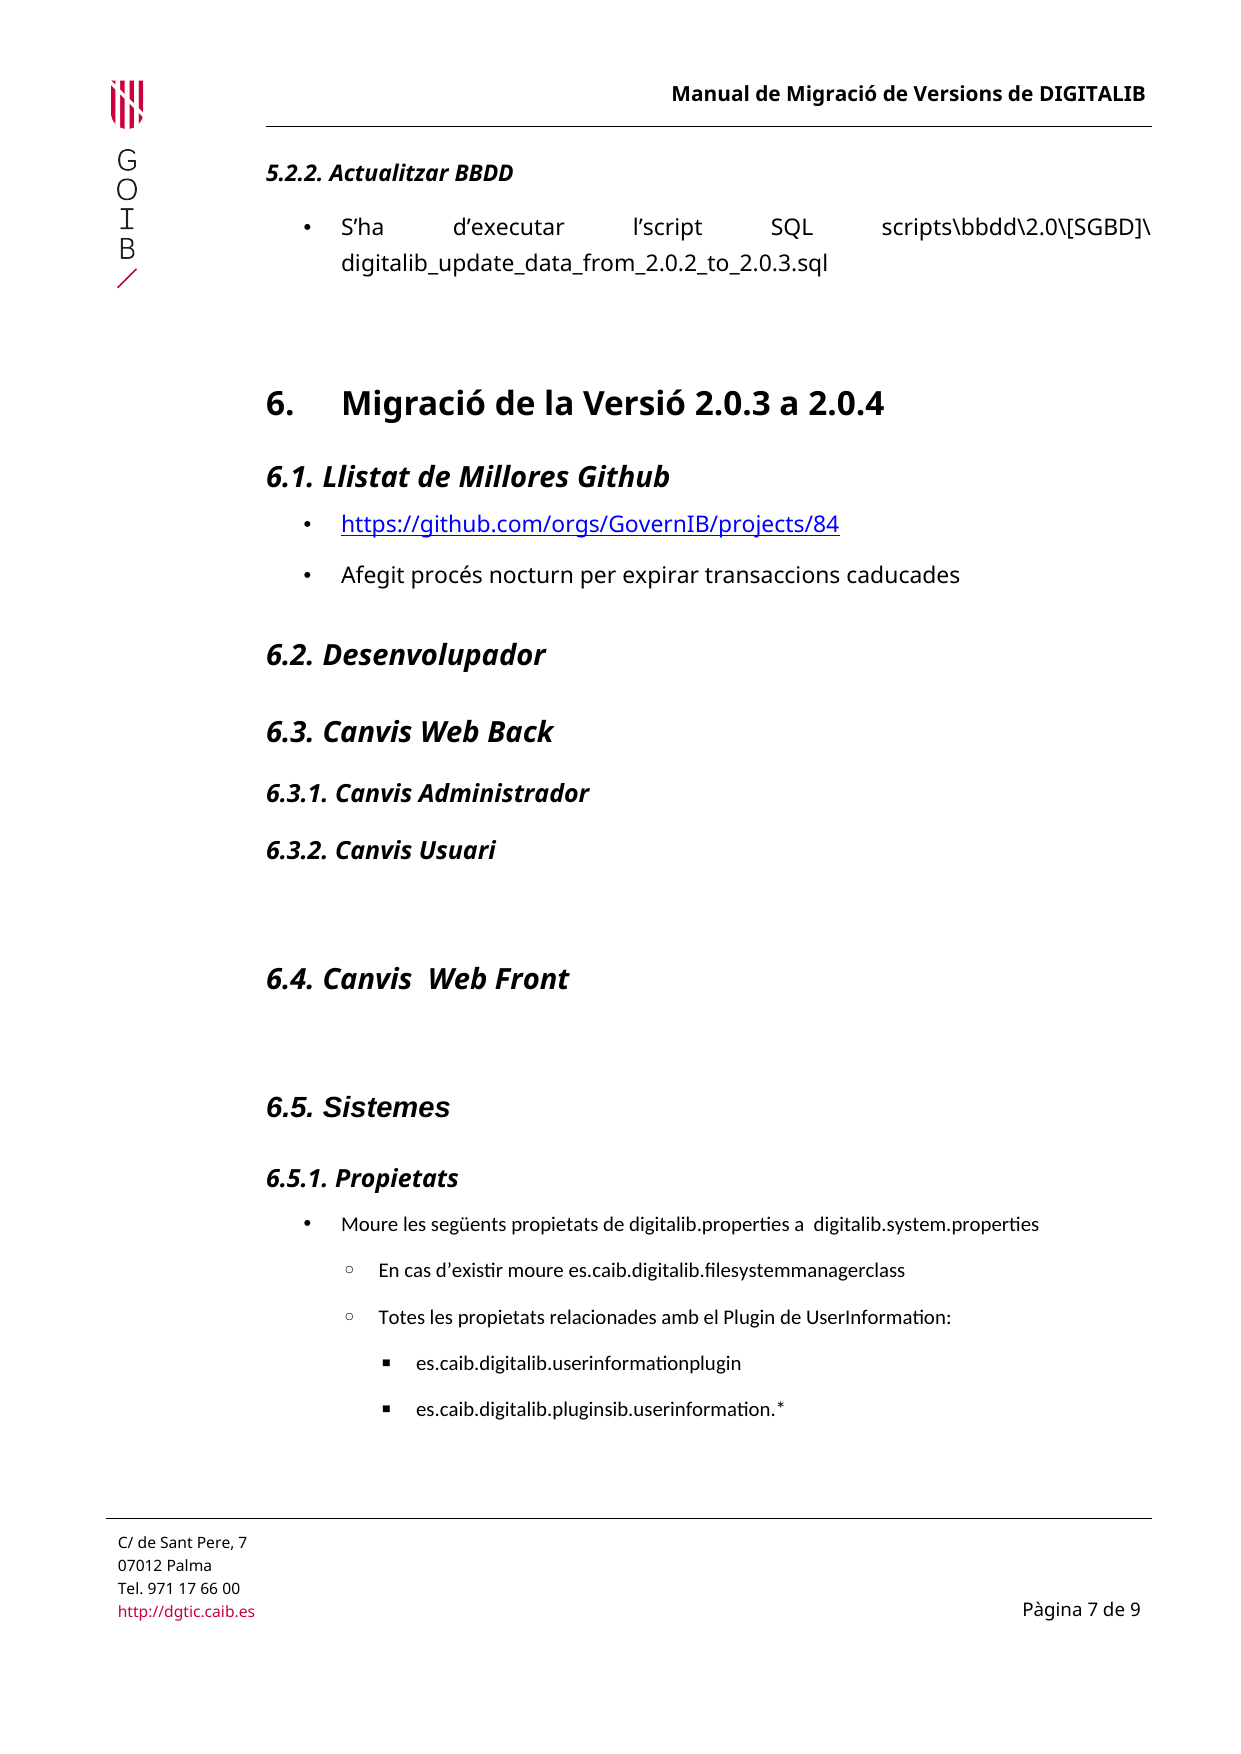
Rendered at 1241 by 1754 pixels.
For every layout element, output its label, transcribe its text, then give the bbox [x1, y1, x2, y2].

list es.caib.digitalib.pluginsib.userinformation.* [378, 1396, 1152, 1422]
subtitle Migració de la Versió 2.0.3 a 2.0.4 [266, 379, 1152, 425]
list Totes les propietats relacionades amb el Plugin de UserInformation: [341, 1304, 1152, 1329]
list Afegit procés nocturn per expirar transaccions caducades [303, 559, 1152, 590]
subtitle Llistat de Millores Github [266, 456, 1152, 496]
picture [82, 57, 172, 319]
list https://github.com/orgs/GovernIB/projects/84 [303, 508, 1152, 539]
subtitle Canvis Administrador [266, 775, 1152, 809]
subtitle Desenvolupador [266, 634, 1152, 674]
subtitle Sistemes [266, 1090, 1152, 1124]
subtitle Canvis Web Back [266, 711, 1152, 751]
list Moure les següents propietats de digitalib.properties a digitalib.system.properties [303, 1211, 1152, 1237]
list es.caib.digitalib.userinformationplugin [378, 1350, 1152, 1376]
subtitle Canvis Web Front [266, 959, 1152, 998]
subtitle Canvis Usuari [266, 833, 1152, 867]
list S’ha d’executar l’script SQL scripts\bbdd\2.0\[SGBD]\digitalib_update_data_from_2.0.2_to_2.0.3.sql [303, 211, 1152, 278]
list En cas d’existir moure es.caib.digitalib.filesystemmanagerclass [341, 1258, 1152, 1283]
subtitle Actualitzar BBDD [266, 156, 1152, 188]
subtitle Propietats [266, 1161, 1152, 1195]
